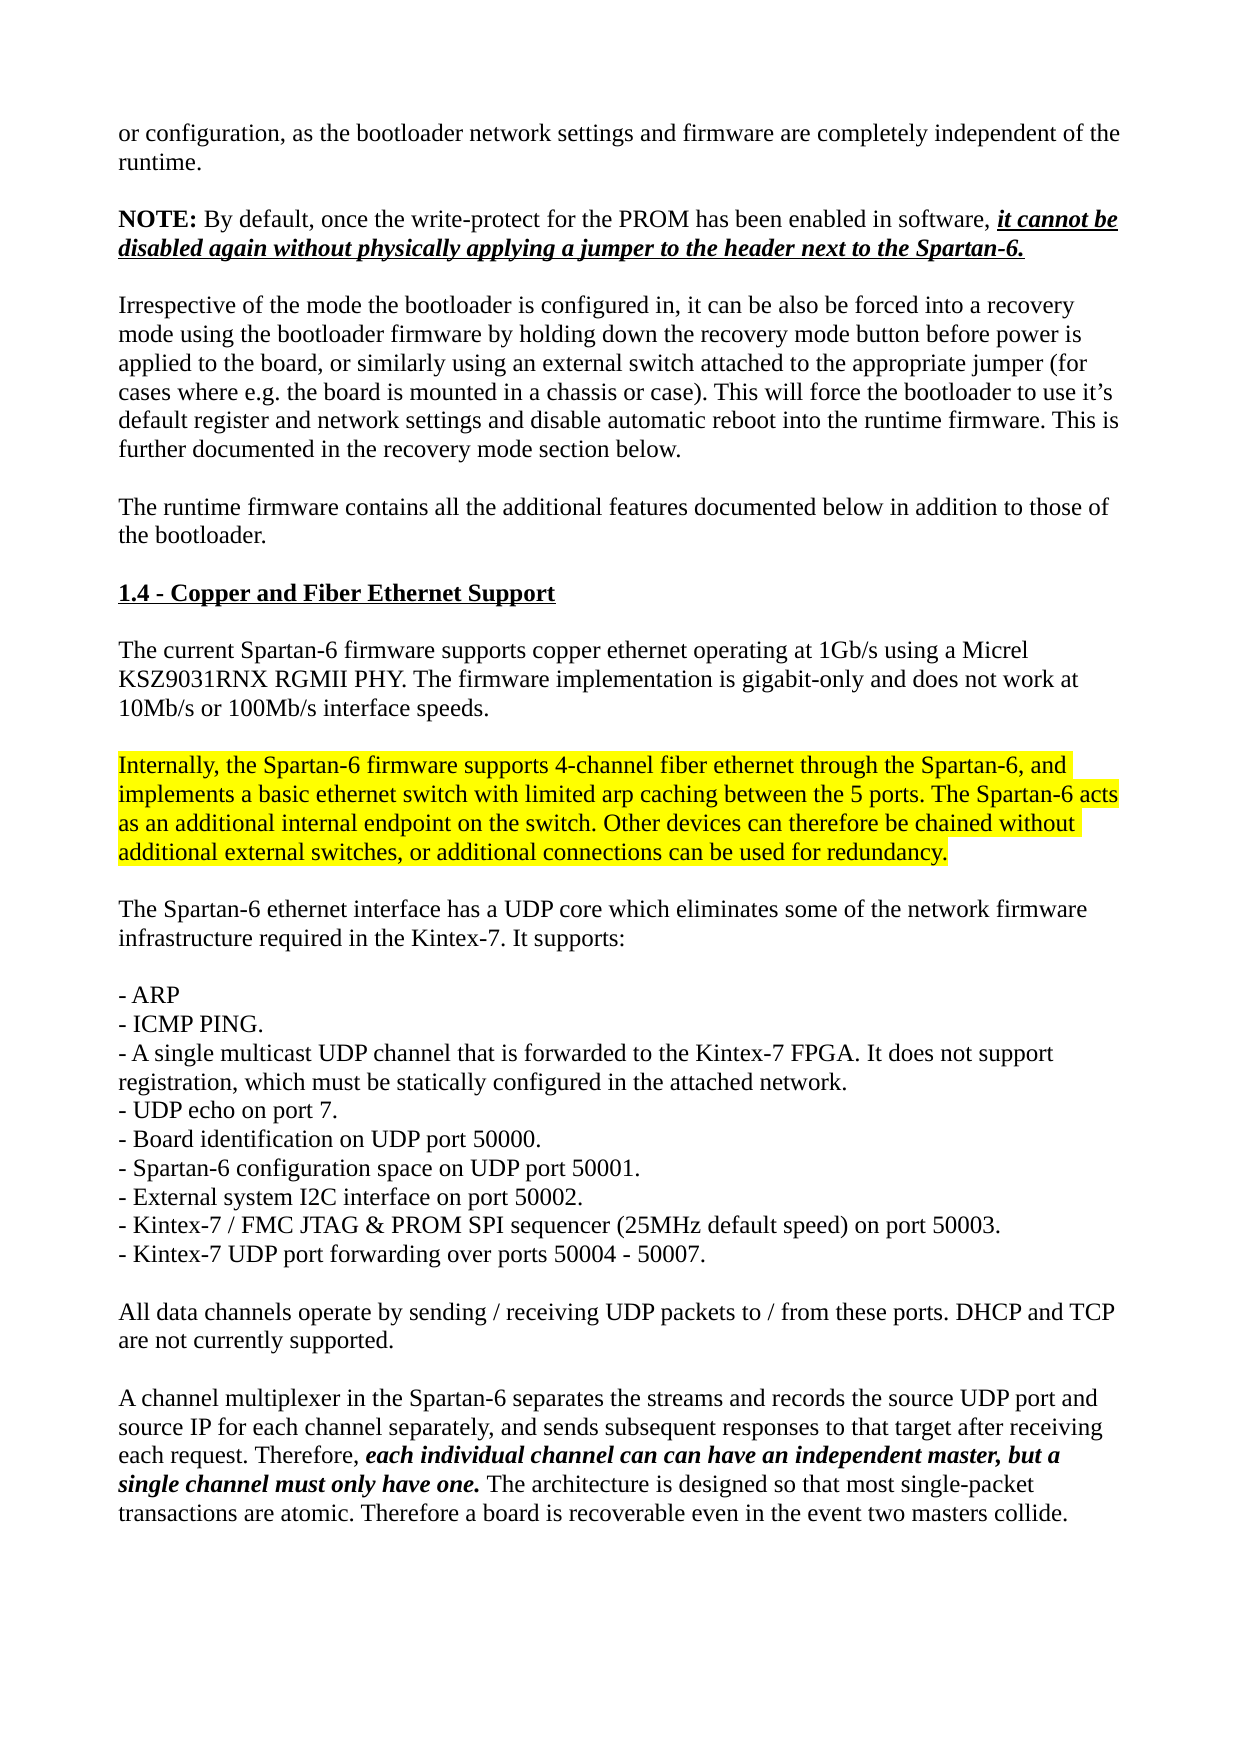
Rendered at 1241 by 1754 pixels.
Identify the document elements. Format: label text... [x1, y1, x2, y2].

text or configuration, as the bootloader network settings and firmware are completely independent of the runtime. [118, 118, 1122, 176]
text - Kintex-7 UDP port forwarding over ports 50004 - 50007. [118, 1239, 1122, 1268]
text - UDP echo on port 7. [118, 1096, 1122, 1124]
text The current Spartan-6 firmware supports copper ethernet operating at 1Gb/s using a Micrel KSZ9031RNX RGMII PHY. The firmware implementation is gigabit-only and does not work at 10Mb/s or 100Mb/s interface speeds. [118, 636, 1122, 722]
text NOTE: By default, once the write-protect for the PROM has been enabled in software, it cannot be disabled again without physically applying a jumper to the header next to the Spartan-6. [118, 204, 1122, 262]
text All data channels operate by sending / receiving UDP packets to / from these ports. DHCP and TCP are not currently supported. [118, 1297, 1122, 1354]
text - External system I2C interface on port 50002. [118, 1182, 1122, 1211]
text 1.4 - Copper and Fiber Ethernet Support [118, 578, 1122, 607]
text The Spartan-6 ethernet interface has a UDP core which eliminates some of the network firmware infrastructure required in the Kintex-7. It supports: [118, 894, 1122, 952]
text - Board identification on UDP port 50000. [118, 1124, 1122, 1153]
text - ICMP PING. [118, 1009, 1122, 1038]
text A channel multiplexer in the Spartan-6 separates the streams and records the source UDP port and source IP for each channel separately, and sends subsequent responses to that target after receiving each request. Therefore, each individual channel can can have an independent master, but a single channel must only have one. The architecture is designed so that most single-packet transactions are atomic. Therefore a board is recoverable even in the event two masters collide. [118, 1383, 1122, 1527]
text The runtime firmware contains all the additional features documented below in addition to those of the bootloader. [118, 492, 1122, 549]
text - A single multicast UDP channel that is forwarded to the Kintex-7 FPGA. It does not support registration, which must be statically configured in the attached network. [118, 1038, 1122, 1096]
text Internally, the Spartan-6 firmware supports 4-channel fiber ethernet through the Spartan-6, and implements a basic ethernet switch with limited arp caching between the 5 ports. The Spartan-6 acts as an additional internal endpoint on the switch. Other devices can therefore be chained without additional external switches, or additional connections can be used for redundancy. [118, 751, 1122, 866]
text - Spartan-6 configuration space on UDP port 50001. [118, 1153, 1122, 1182]
text Irrespective of the mode the bootloader is configured in, it can be also be forced into a recovery mode using the bootloader firmware by holding down the recovery mode button before power is applied to the board, or similarly using an external switch attached to the appropriate jumper (for cases where e.g. the board is mounted in a chassis or case). This will force the bootloader to use it’s default register and network settings and disable automatic reboot into the runtime firmware. This is further documented in the recovery mode section below. [118, 291, 1122, 463]
text - ARP [118, 981, 1122, 1009]
text - Kintex-7 / FMC JTAG & PROM SPI sequencer (25MHz default speed) on port 50003. [118, 1211, 1122, 1239]
